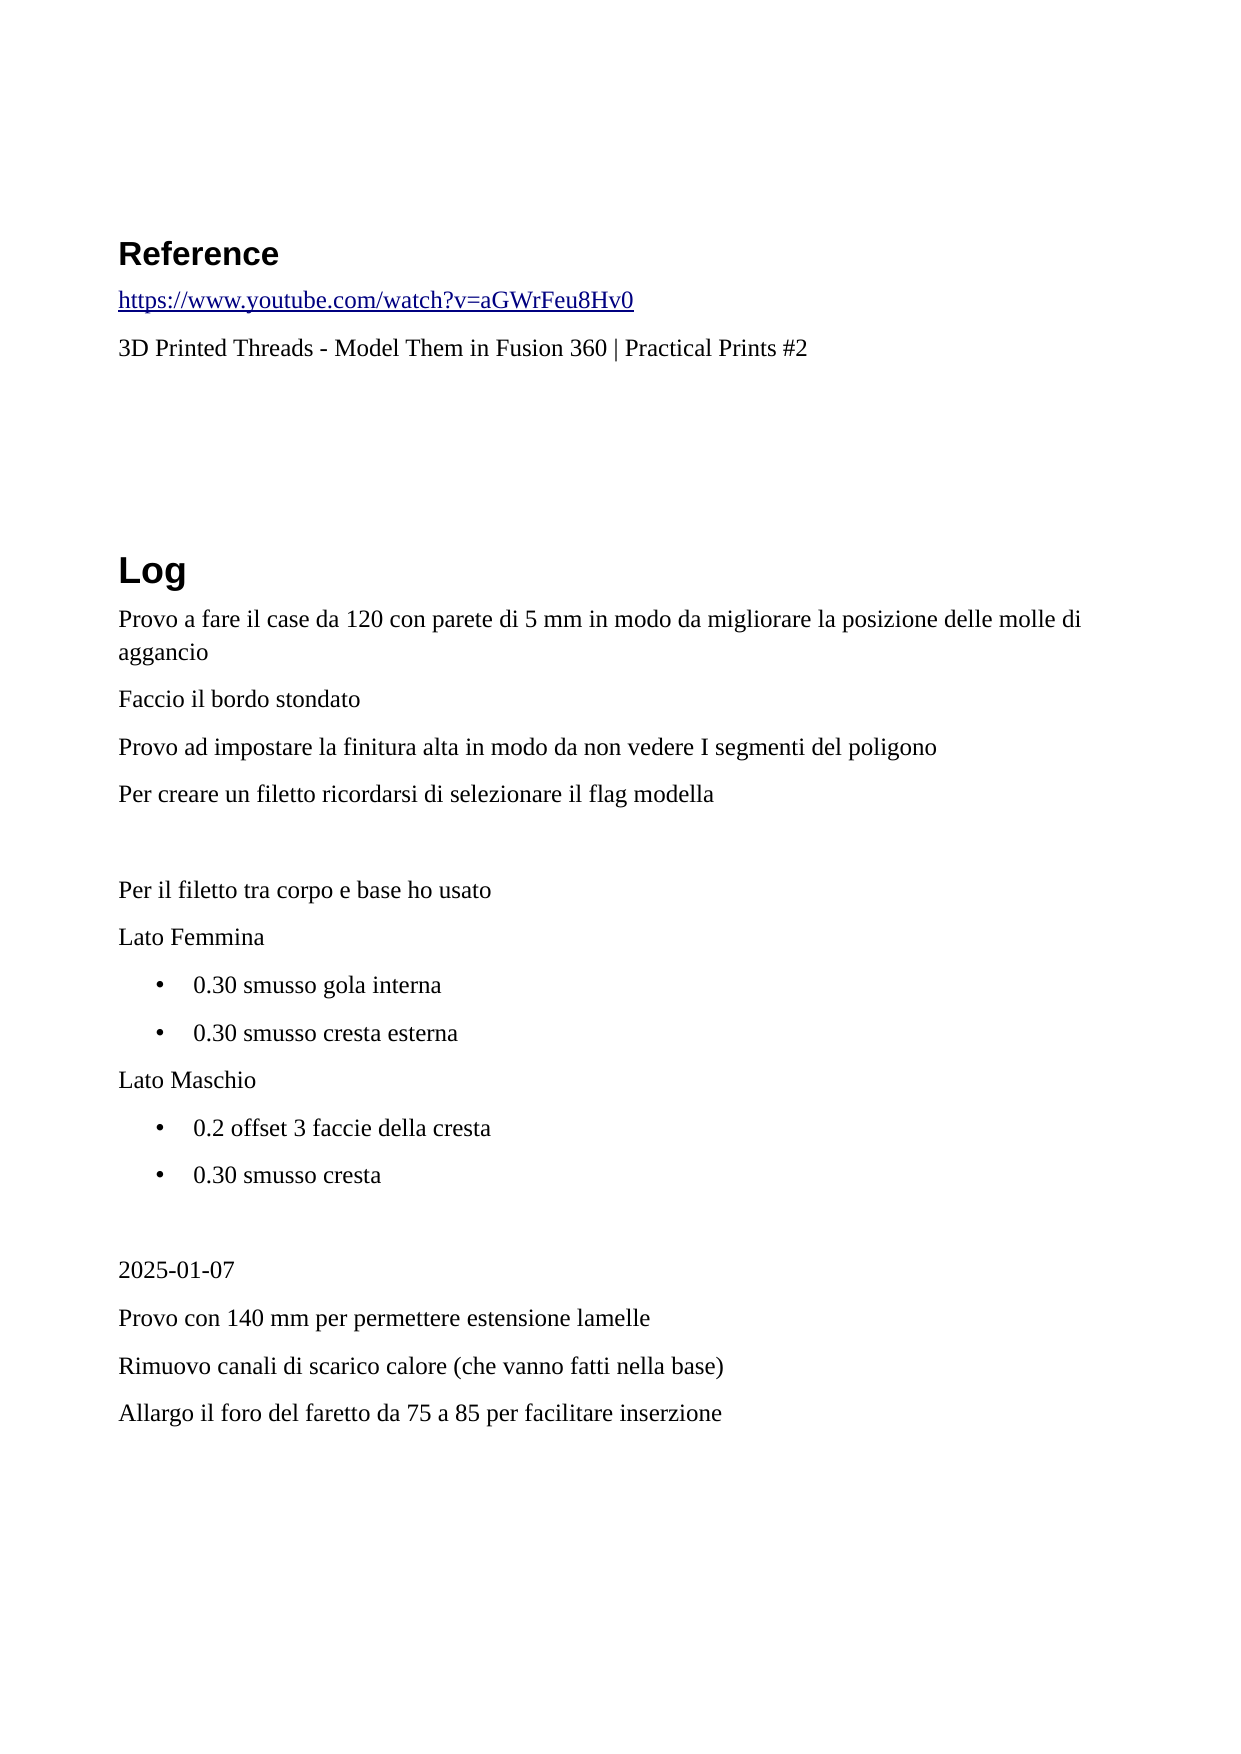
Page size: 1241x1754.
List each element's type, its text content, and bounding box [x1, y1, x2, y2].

text Lato Maschio [118, 1065, 1122, 1094]
text Provo con 140 mm per permettere estensione lamelle [118, 1303, 1122, 1332]
list 0.2 offset 3 faccie della cresta [156, 1113, 1122, 1142]
text 2025-01-07 [118, 1256, 1122, 1284]
text 3D Printed Threads - Model Them in Fusion 360 | Practical Prints #2 [118, 333, 1122, 361]
list 0.30 smusso cresta [156, 1160, 1122, 1189]
text Provo a fare il case da 120 con parete di 5 mm in modo da migliorare la posizione delle molle di aggancio [118, 604, 1122, 666]
subtitle Reference [118, 234, 1122, 273]
text https://www.youtube.com/watch?v=aGWrFeu8Hv0 [118, 285, 1122, 314]
text Rimuovo canali di scarico calore (che vanno fatti nella base) [118, 1351, 1122, 1379]
subtitle Log [118, 548, 1122, 591]
list 0.30 smusso gola interna [156, 970, 1122, 999]
text Per il filetto tra corpo e base ho usato [118, 875, 1122, 903]
text Provo ad impostare la finitura alta in modo da non vedere I segmenti del poligono [118, 732, 1122, 761]
text Faccio il bordo stondato [118, 684, 1122, 713]
text Per creare un filetto ricordarsi di selezionare il flag modella [118, 779, 1122, 808]
list 0.30 smusso cresta esterna [156, 1018, 1122, 1046]
text Allargo il foro del faretto da 75 a 85 per facilitare inserzione [118, 1398, 1122, 1427]
text Lato Femmina [118, 922, 1122, 951]
